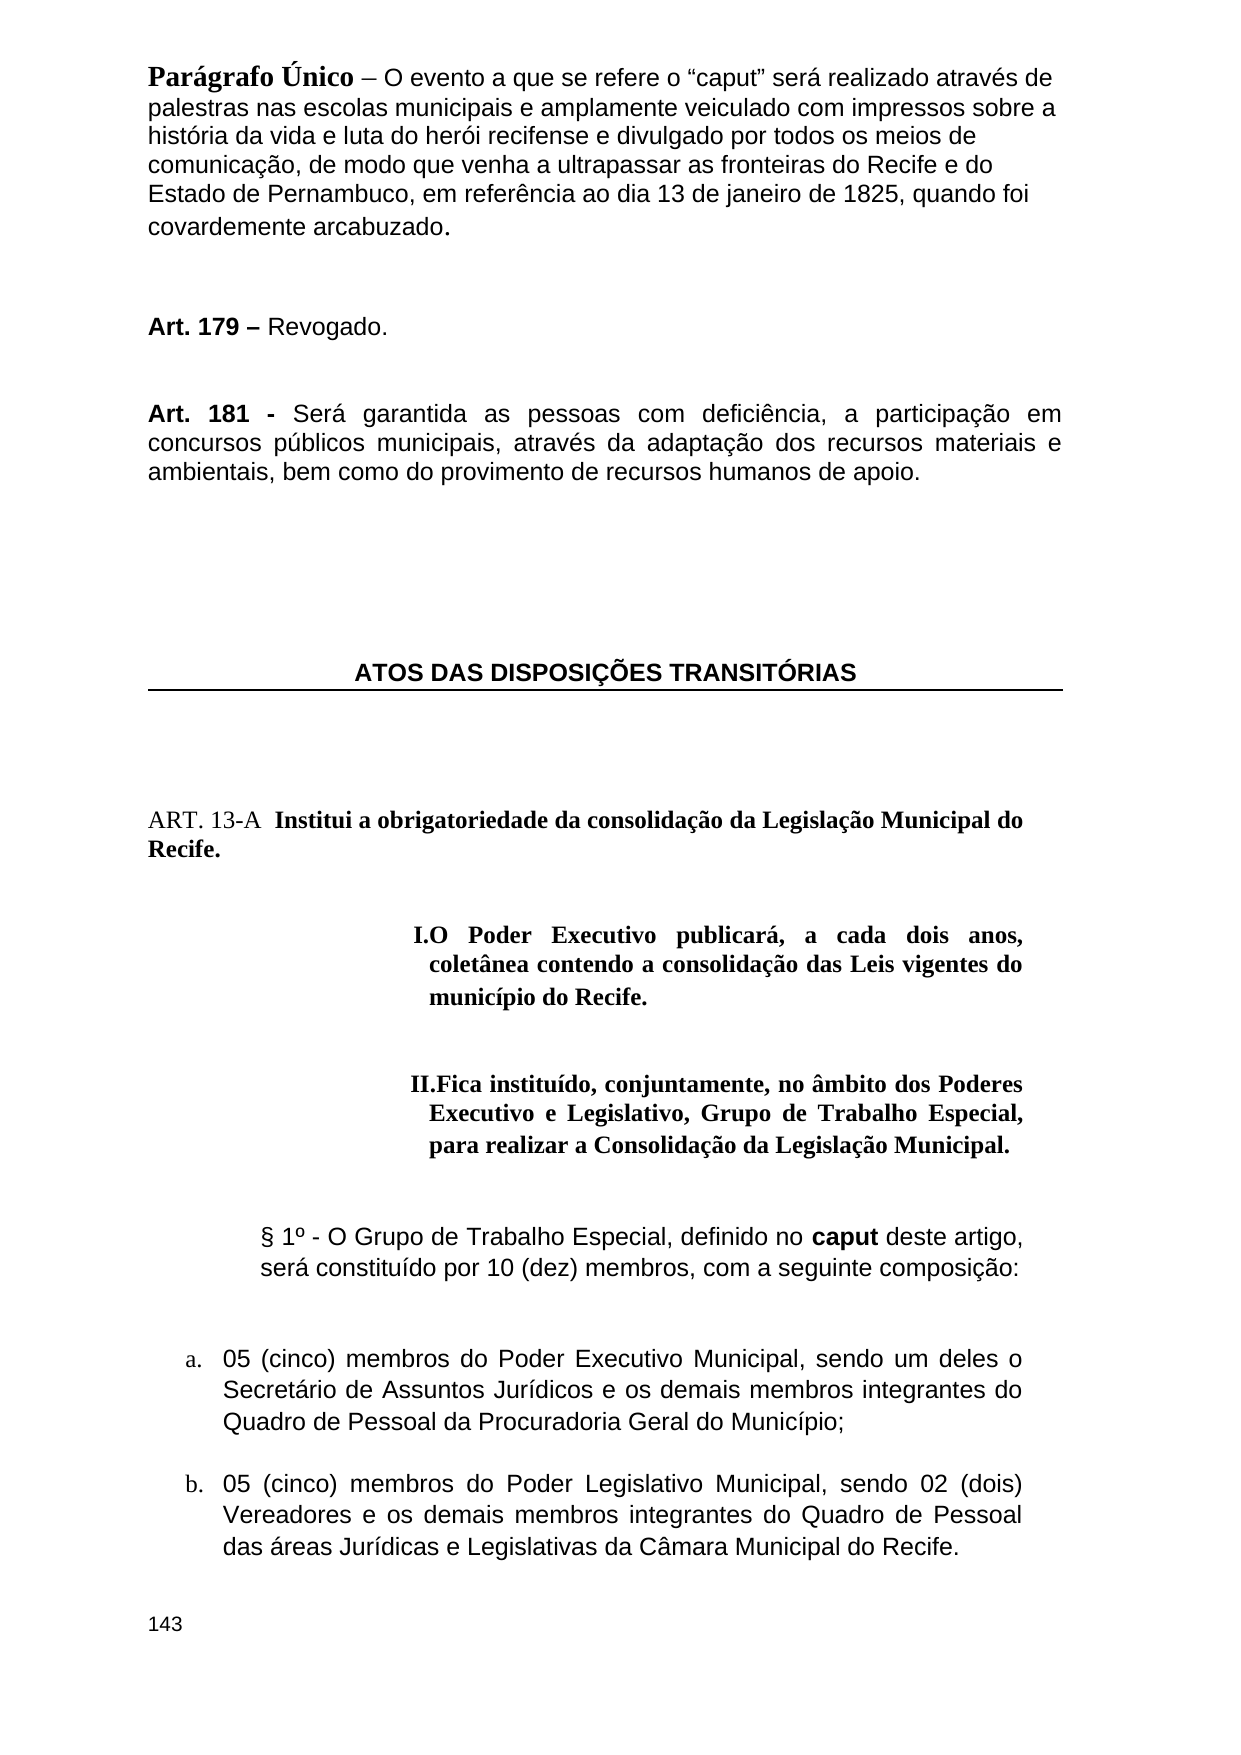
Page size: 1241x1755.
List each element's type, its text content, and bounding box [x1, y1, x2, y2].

text ATOS DAS DISPOSIÇÕES TRANSITÓRIAS [148, 658, 1063, 689]
text Art. 179 – Revogado. [148, 308, 1063, 342]
list 05 (cinco) membros do Poder Executivo Municipal, sendo um deles o Secretário de Assuntos Jurídicos e os demais membros integrantes do Quadro de Pessoal da Procuradoria Geral do Município; [185, 1343, 1024, 1436]
list 05 (cinco) membros do Poder Legislativo Municipal, sendo 02 (dois) Vereadores e os demais membros integrantes do Quadro de Pessoal das áreas Jurídicas e Legislativas da Câmara Municipal do Recife. [185, 1468, 1024, 1561]
text Parágrafo Único – O evento a que se refere o “caput” será realizado através de palestras nas escolas municipais e amplamente veiculado com impressos sobre a história da vida e luta do herói recifense e divulgado por todos os meios de comunicação, de modo que venha a ultrapassar as fronteiras do Recife e do Estado de Pernambuco, em referência ao dia 13 de janeiro de 1825, quando foi covardemente arcabuzado. [148, 59, 1063, 241]
list O Poder Executivo publicará, a cada dois anos, coletânea contendo a consolidação das Leis vigentes do município do Recife. [410, 921, 1024, 1012]
text § 1º - O Grupo de Trabalho Especial, definido no caput deste artigo, será constituído por 10 (dez) membros, com a seguinte composição: [260, 1220, 1024, 1283]
list Fica instituído, conjuntamente, no âmbito dos Poderes Executivo e Legislativo, Grupo de Trabalho Especial, para realizar a Consolidação da Legislação Municipal. [410, 1069, 1024, 1160]
text Art. 181 - Será garantida as pessoas com deficiência, a participação em concursos públicos municipais, através da adaptação dos recursos materiais e ambientais, bem como do provimento de recursos humanos de apoio. [148, 399, 1063, 486]
text ART. 13-A Institui a obrigatoriedade da consolidação da Legislação Municipal do Recife. [148, 806, 1024, 863]
